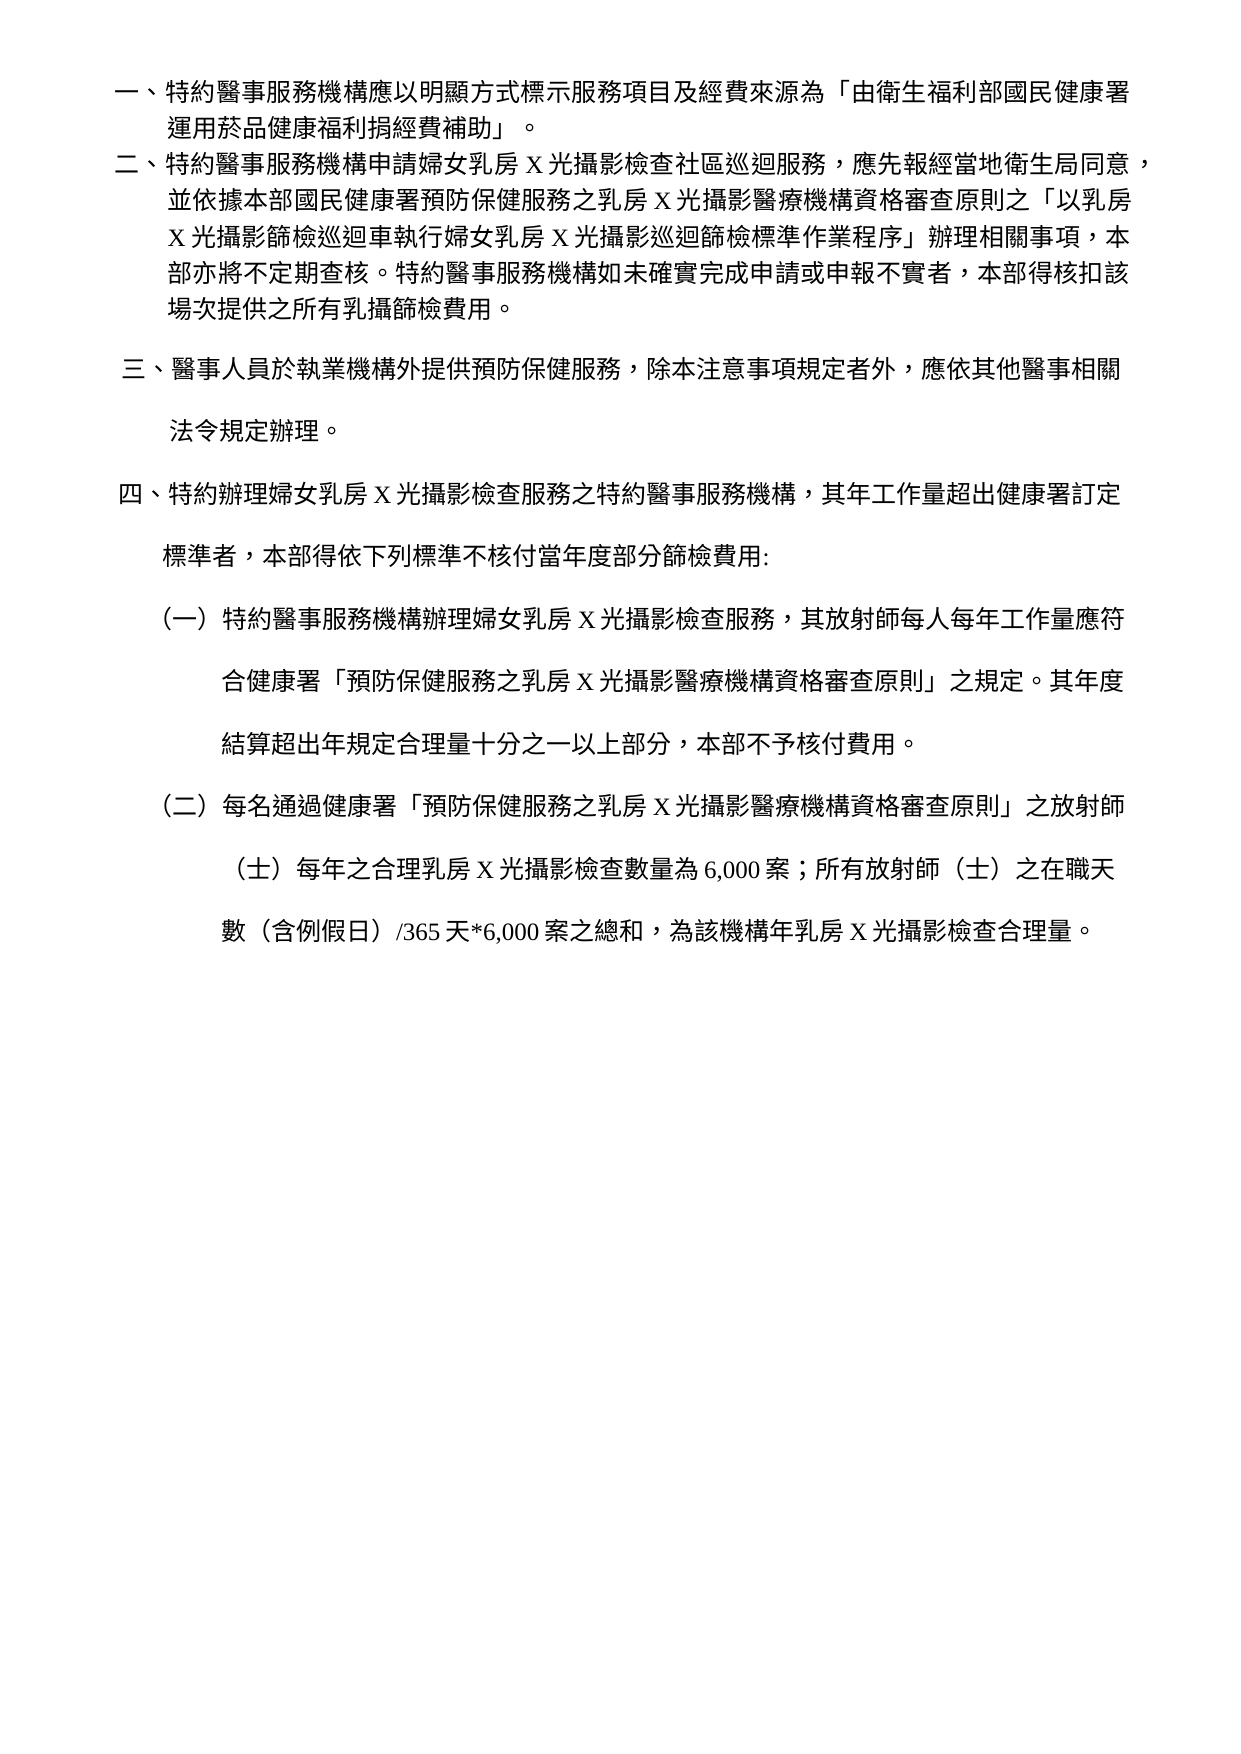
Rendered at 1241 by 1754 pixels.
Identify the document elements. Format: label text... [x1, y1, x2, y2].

text 二、特約醫事服務機構申請婦女乳房X光攝影檢查社區巡迴服務，應先報經當地衛生局同意，並依據本部國民健康署預防保健服務之乳房X光攝影醫療機構資格審查原則之「以乳房X光攝影篩檢巡迴車執行婦女乳房X光攝影巡迴篩檢標準作業程序」辦理相關事項，本部亦將不定期查核。特約醫事服務機構如未確實完成申請或申報不實者，本部得核扣該場次提供之所有乳攝篩檢費用。 [114, 144, 1132, 326]
text （一）特約醫事服務機構辦理婦女乳房X光攝影檢查服務，其放射師每人每年工作量應符合健康署「預防保健服務之乳房X光攝影醫療機構資格審查原則」之規定。其年度結算超出年規定合理量十分之一以上部分，本部不予核付費用。 [148, 576, 1137, 763]
text （二）每名通過健康署「預防保健服務之乳房X光攝影醫療機構資格審查原則」之放射師（士）每年之合理乳房X光攝影檢查數量為6,000案；所有放射師（士）之在職天數（含例假日）/365天*6,000案之總和，為該機構年乳房X光攝影檢查合理量。 [148, 763, 1137, 951]
text 三、醫事人員於執業機構外提供預防保健服務，除本注意事項規定者外，應依其他醫事相關法令規定辦理。 [121, 326, 1137, 451]
text 四、特約辦理婦女乳房X光攝影檢查服務之特約醫事服務機構，其年工作量超出健康署訂定標準者，本部得依下列標準不核付當年度部分篩檢費用: [118, 451, 1137, 576]
text 一、特約醫事服務機構應以明顯方式標示服務項目及經費來源為「由衛生福利部國民健康署運用菸品健康福利捐經費補助」。 [114, 72, 1132, 144]
